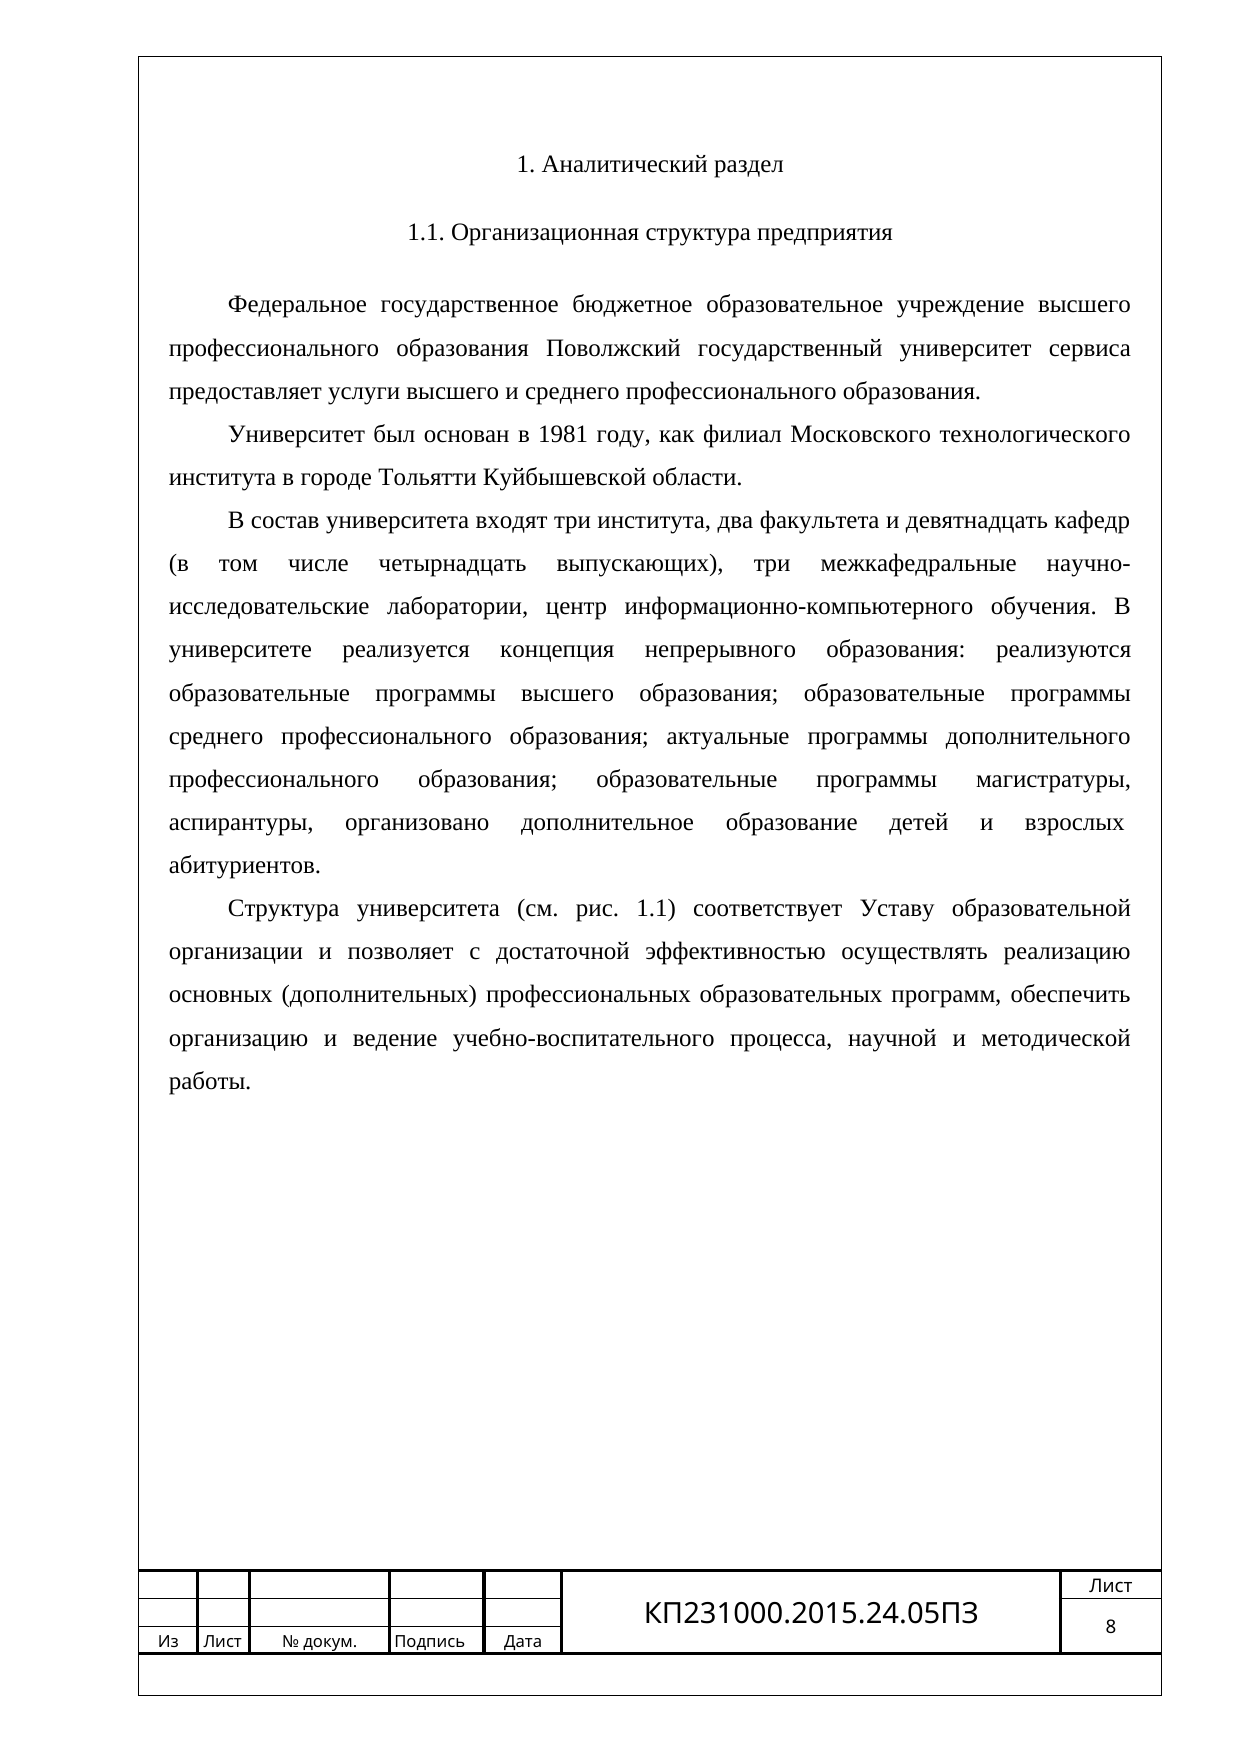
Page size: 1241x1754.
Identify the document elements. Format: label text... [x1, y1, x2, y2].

text В состав университета входят три института, два факультета и девятнадцать кафедр (в том числе четырнадцать выпускающих), три межкафедральные научно-исследовательские лаборатории, центр информационно-компьютерного обучения. В университете реализуется концепция непрерывного образования: реализуются образовательные программы высшего образования; образовательные программы среднего профессионального образования; актуальные программы дополнительного профессионального образования; образовательные программы магистратуры, аспирантуры, организовано дополнительное образование детей и взрослых абитуриентов. [168, 505, 1132, 879]
subtitle 1. Аналитический раздел [168, 149, 1132, 178]
text Федеральное государственное бюджетное образовательное учреждение высшего профессионального образования Поволжский государственный университет сервиса предоставляет услуги высшего и среднего профессионального образования. [168, 289, 1132, 404]
subtitle 1.1. Организационная структура предприятия [168, 217, 1132, 246]
text Университет был основан в 1981 году, как филиал Московского технологического института в городе Тольятти Куйбышевской области. [168, 419, 1132, 491]
text Структура университета (см. рис. 1.1) соответствует Уставу образовательной организации и позволяет с достаточной эффективностью осуществлять реализацию основных (дополнительных) профессиональных образовательных программ, обеспечить организацию и ведение учебно-воспитательного процесса, научной и методической работы. [168, 893, 1132, 1094]
